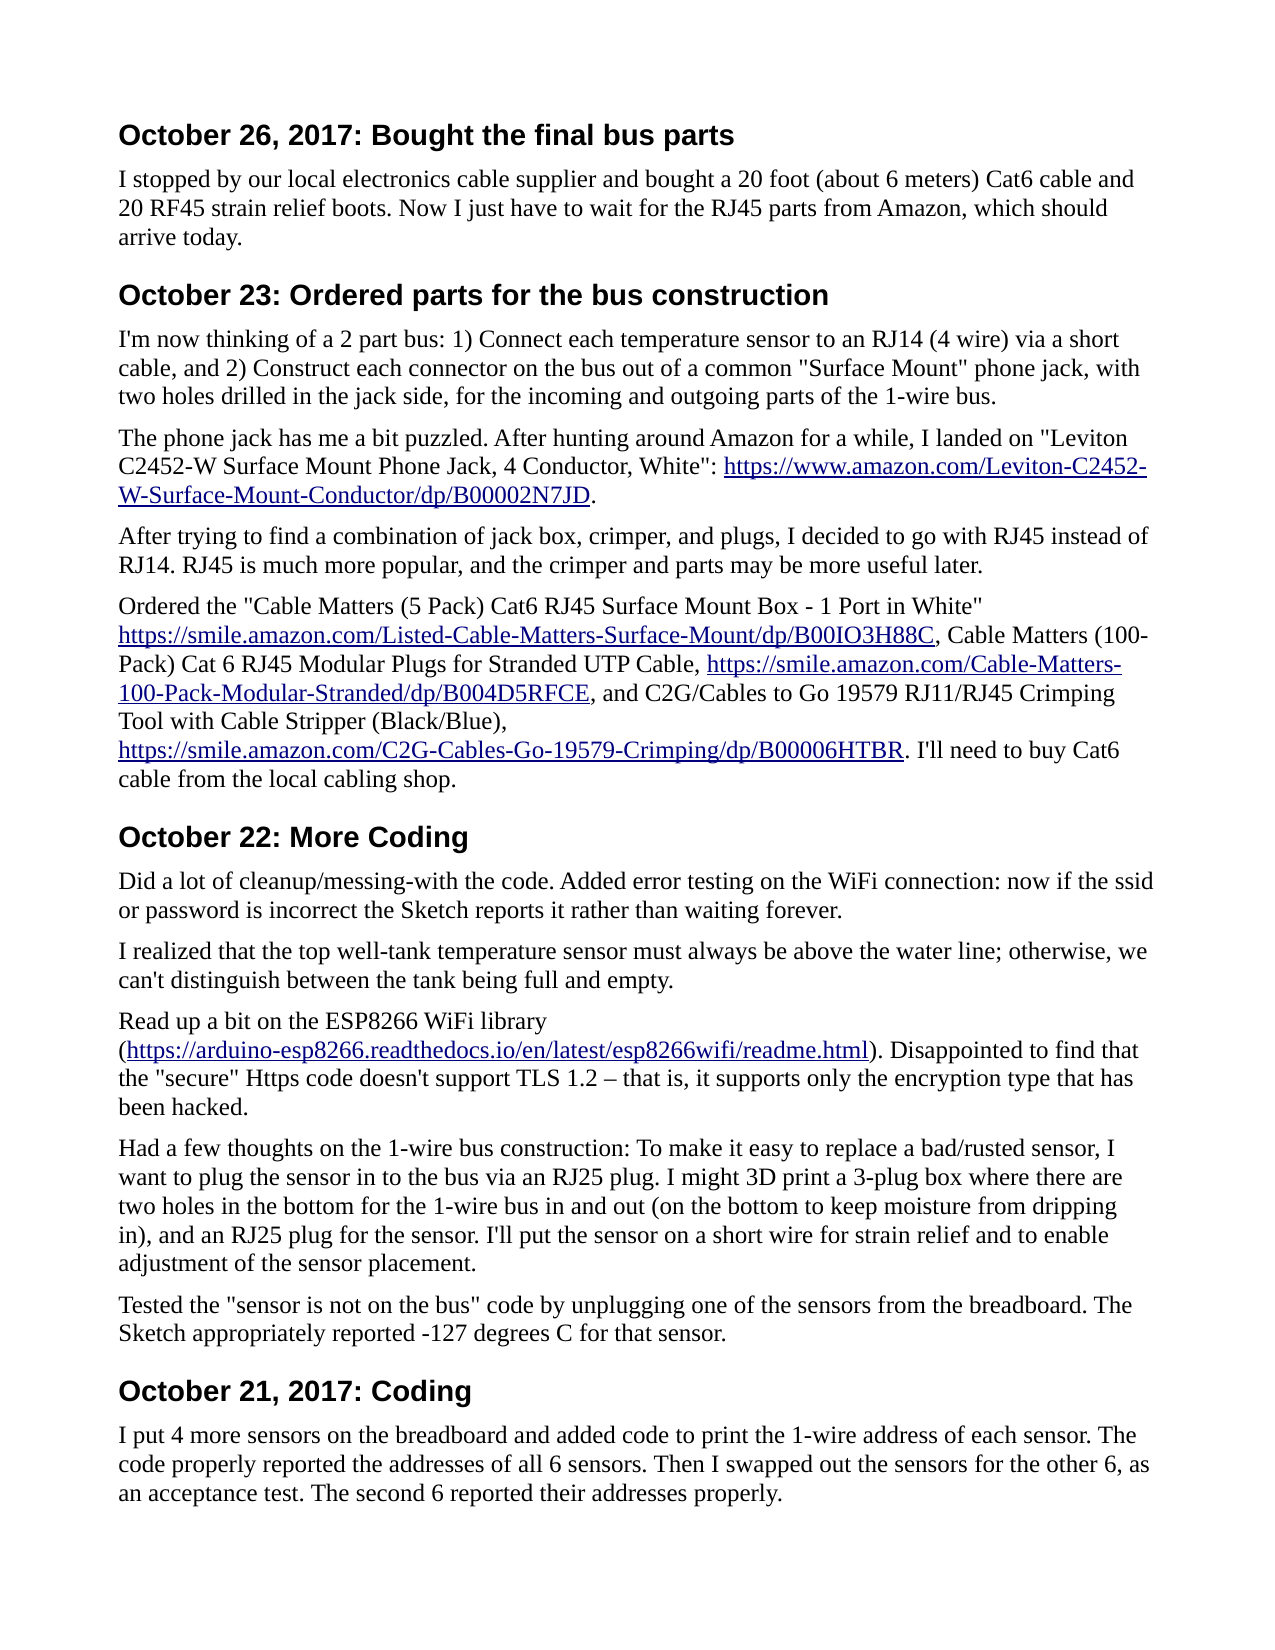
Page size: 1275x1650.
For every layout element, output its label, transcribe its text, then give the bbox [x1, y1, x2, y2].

text After trying to find a combination of jack box, crimper, and plugs, I decided to go with RJ45 instead of RJ14. RJ45 is much more popular, and the crimper and parts may be more useful later. [118, 521, 1157, 579]
subtitle October 23: Ordered parts for the bus construction [118, 278, 1157, 311]
text Had a few thoughts on the 1-wire bus construction: To make it easy to replace a bad/rusted sensor, I want to plug the sensor in to the bus via an RJ25 plug. I might 3D print a 3-plug box where there are two holes in the bottom for the 1-wire bus in and out (on the bottom to keep moisture from dripping in), and an RJ25 plug for the sensor. I'll put the sensor on a short wire for strain relief and to enable adjustment of the sensor placement. [118, 1133, 1157, 1277]
text I stopped by our local electronics cable supplier and bought a 20 foot (about 6 meters) Cat6 cable and 20 RF45 strain relief boots. Now I just have to wait for the RJ45 parts from Amazon, which should arrive today. [118, 164, 1157, 251]
text Did a lot of cleanup/messing-with the code. Added error testing on the WiFi connection: now if the ssid or password is incorrect the Sketch reports it rather than waiting forever. [118, 866, 1157, 923]
subtitle October 22: More Coding [118, 820, 1157, 853]
subtitle October 21, 2017: Coding [118, 1374, 1157, 1408]
text I'm now thinking of a 2 part bus: 1) Connect each temperature sensor to an RJ14 (4 wire) via a short cable, and 2) Construct each connector on the bus out of a common "Surface Mount" phone jack, with two holes drilled in the jack side, for the incoming and outgoing parts of the 1-wire bus. [118, 324, 1157, 410]
text I put 4 more sensors on the breadboard and added code to print the 1-wire address of each sensor. The code properly reported the addresses of all 6 sensors. Then I swapped out the sensors for the other 6, as an acceptance test. The second 6 reported their addresses properly. [118, 1421, 1157, 1507]
text The phone jack has me a bit puzzled. After hunting around Amazon for a while, I landed on "Leviton C2452-W Surface Mount Phone Jack, 4 Conductor, White": https://www.amazon.com/Leviton-C2452-W-Surface-Mount-Conductor/dp/B00002N7JD. [118, 423, 1157, 509]
text I realized that the top well-tank temperature sensor must always be above the water line; otherwise, we can't distinguish between the tank being full and empty. [118, 936, 1157, 993]
subtitle October 26, 2017: Bought the final bus parts [118, 118, 1157, 152]
text Tested the "sensor is not on the bus" code by unplugging one of the sensors from the breadboard. The Sketch appropriately reported -127 degrees C for that sensor. [118, 1290, 1157, 1347]
text Ordered the "Cable Matters (5 Pack) Cat6 RJ45 Surface Mount Box - 1 Port in White" https://smile.amazon.com/Listed-Cable-Matters-Surface-Mount/dp/B00IO3H88C, Cable Matters (100-Pack) Cat 6 RJ45 Modular Plugs for Stranded UTP Cable, https://smile.amazon.com/Cable-Matters-100-Pack-Modular-Stranded/dp/B004D5RFCE, and C2G/Cables to Go 19579 RJ11/RJ45 Crimping Tool with Cable Stripper (Black/Blue), https://smile.amazon.com/C2G-Cables-Go-19579-Crimping/dp/B00006HTBR. I'll need to buy Cat6 cable from the local cabling shop. [118, 591, 1157, 793]
text Read up a bit on the ESP8266 WiFi library (https://arduino-esp8266.readthedocs.io/en/latest/esp8266wifi/readme.html). Disappointed to find that the "secure" Https code doesn't support TLS 1.2 – that is, it supports only the encryption type that has been hacked. [118, 1006, 1157, 1121]
